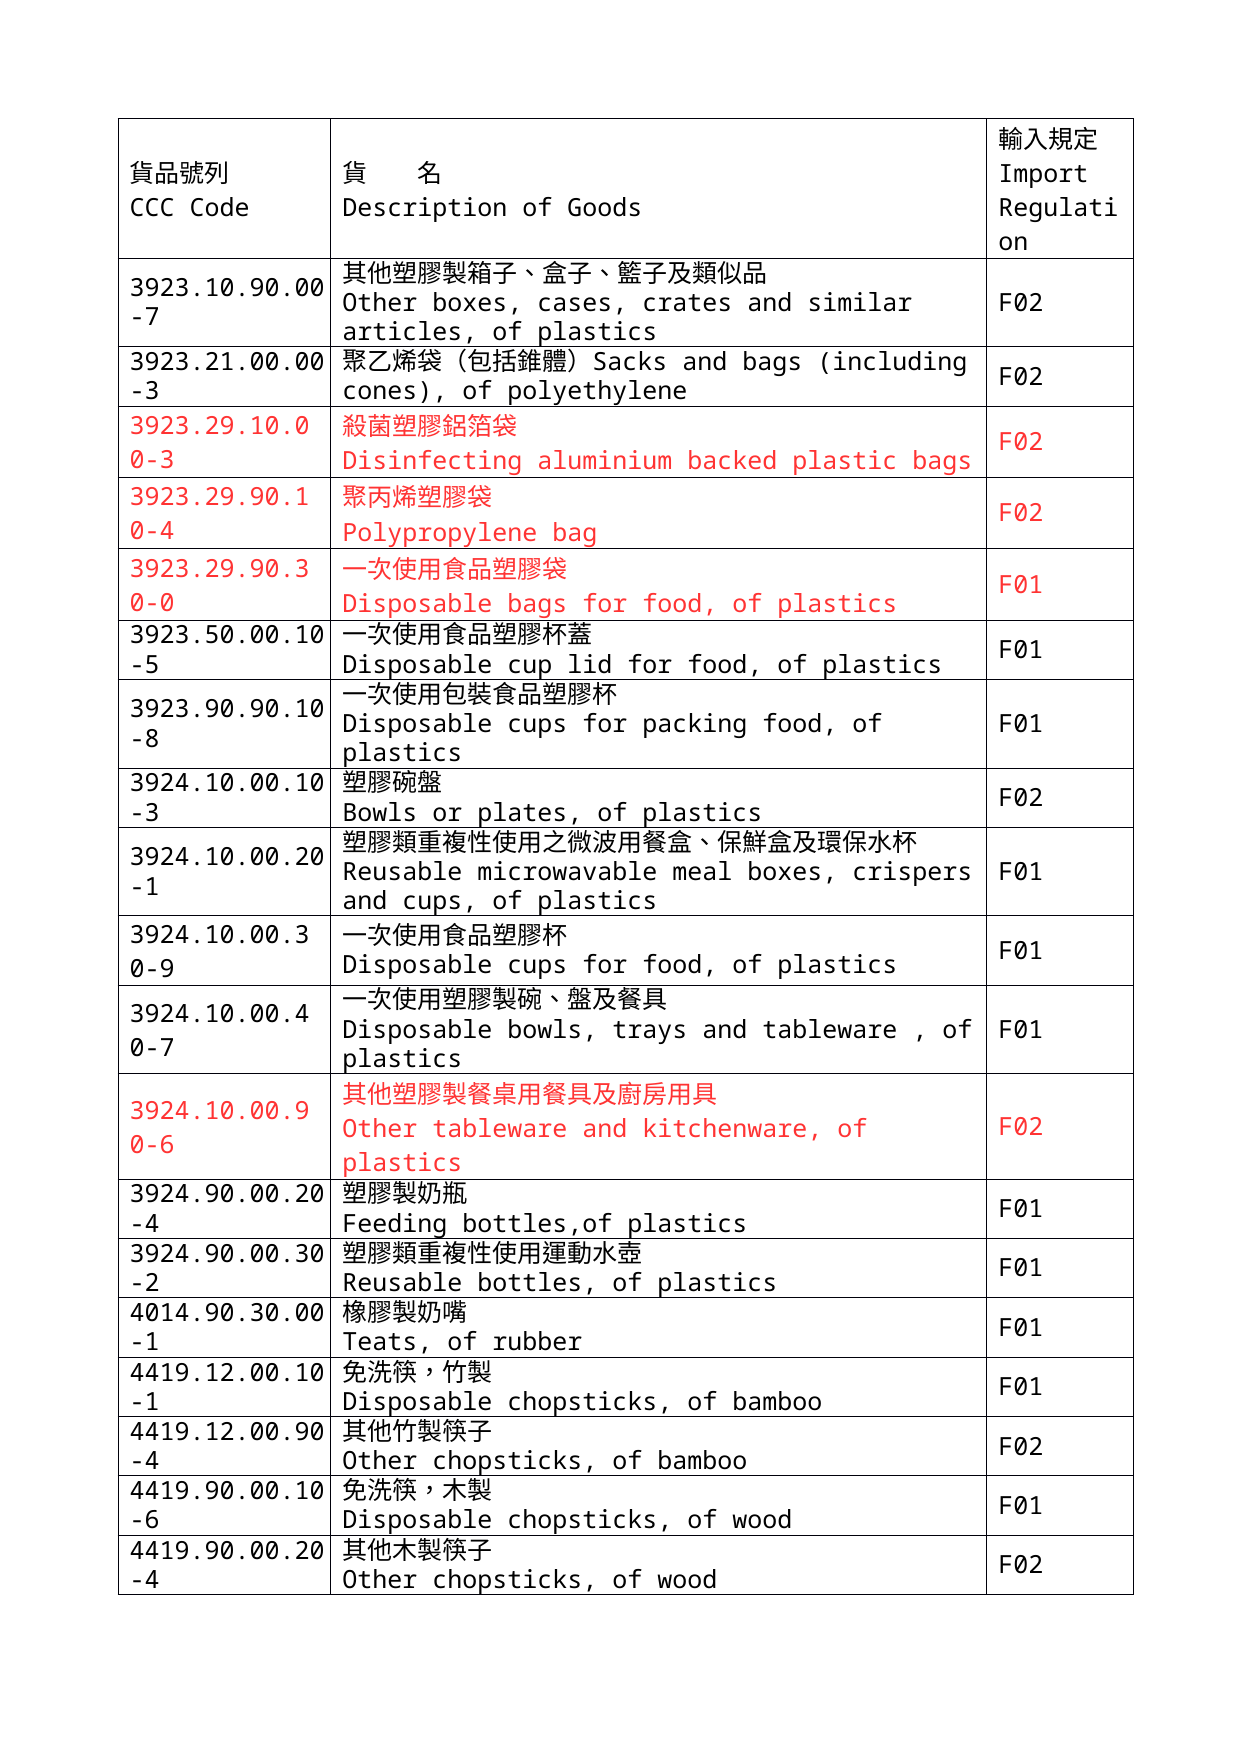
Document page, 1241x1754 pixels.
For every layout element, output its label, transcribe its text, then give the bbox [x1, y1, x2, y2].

table_cell F01 [987, 1239, 1133, 1297]
table_cell 一次使用食品塑膠杯 Disposable cups for food, of plastics [331, 916, 986, 984]
table_cell 4419.90.00.20-4 [119, 1536, 330, 1594]
table_cell 3923.10.90.00-7 [119, 259, 330, 346]
table_cell 免洗筷，竹製 Disposable chopsticks, of bamboo [331, 1358, 986, 1416]
table_cell F02 [987, 347, 1133, 406]
table_cell 殺菌塑膠鋁箔袋 Disinfecting aluminium backed plastic bags [331, 407, 986, 477]
table_header 貨品號列 CCC Code [119, 119, 330, 258]
table_cell 3924.10.00.40-7 [119, 986, 330, 1073]
table_cell 3923.29.90.10-4 [119, 478, 330, 548]
table_cell 其他塑膠製箱子、盒子、籃子及類似品 Other boxes, cases, crates and similar articles, of plastics [331, 259, 986, 346]
table_cell F01 [987, 986, 1133, 1073]
table_cell 其他塑膠製餐桌用餐具及廚房用具 Other tableware and kitchenware, of plastics [331, 1074, 986, 1178]
table_cell 其他竹製筷子 Other chopsticks, of bamboo [331, 1417, 986, 1475]
table_cell 3924.90.00.20-4 [119, 1180, 330, 1238]
table_header 輸入規定 Import Regulation [987, 119, 1133, 258]
table_cell 3923.21.00.00-3 [119, 347, 330, 406]
table_cell 一次使用食品塑膠袋 Disposable bags for food, of plastics [331, 549, 986, 619]
table_cell 一次使用塑膠製碗、盤及餐具 Disposable bowls, trays and tableware , of plastics [331, 986, 986, 1073]
table_cell 聚乙烯袋（包括錐體）Sacks and bags (including cones), of polyethylene [331, 347, 986, 406]
table_cell F01 [987, 1358, 1133, 1416]
table_cell 其他木製筷子 Other chopsticks, of wood [331, 1536, 986, 1594]
table_cell F01 [987, 621, 1133, 679]
table_cell F01 [987, 680, 1133, 767]
table_cell 3923.29.10.00-3 [119, 407, 330, 477]
table_cell 4014.90.30.00-1 [119, 1298, 330, 1357]
table_cell F01 [987, 1476, 1133, 1535]
table_cell F02 [987, 769, 1133, 827]
table_cell F02 [987, 1074, 1133, 1178]
table_cell F02 [987, 1417, 1133, 1475]
table_cell 4419.90.00.10-6 [119, 1476, 330, 1535]
table_header 貨 名 Description of Goods [331, 119, 986, 258]
table_cell F02 [987, 259, 1133, 346]
table_cell 4419.12.00.10-1 [119, 1358, 330, 1416]
table_cell 免洗筷，木製 Disposable chopsticks, of wood [331, 1476, 986, 1535]
table_cell 3924.10.00.20-1 [119, 828, 330, 915]
table_cell 3924.10.00.30-9 [119, 916, 330, 984]
table_cell F01 [987, 1298, 1133, 1357]
table_cell F02 [987, 407, 1133, 477]
table_cell 聚丙烯塑膠袋 Polypropylene bag [331, 478, 986, 548]
table_cell F01 [987, 549, 1133, 619]
table_cell 3923.90.90.10-8 [119, 680, 330, 767]
table_cell 塑膠類重複性使用之微波用餐盒、保鮮盒及環保水杯 Reusable microwavable meal boxes, crispers and cups, of plastics [331, 828, 986, 915]
table_cell 3924.10.00.10-3 [119, 769, 330, 827]
table_cell 4419.12.00.90-4 [119, 1417, 330, 1475]
table_cell 塑膠製奶瓶 Feeding bottles,of plastics [331, 1180, 986, 1238]
table_cell F01 [987, 828, 1133, 915]
table_cell 3923.29.90.30-0 [119, 549, 330, 619]
table_cell 一次使用食品塑膠杯蓋 Disposable cup lid for food, of plastics [331, 621, 986, 679]
table_cell F02 [987, 478, 1133, 548]
table_cell F01 [987, 1180, 1133, 1238]
table_cell 橡膠製奶嘴 Teats, of rubber [331, 1298, 986, 1357]
table_cell 塑膠碗盤 Bowls or plates, of plastics [331, 769, 986, 827]
table_cell F01 [987, 916, 1133, 984]
table_cell 塑膠類重複性使用運動水壺 Reusable bottles, of plastics [331, 1239, 986, 1297]
table_cell 一次使用包裝食品塑膠杯 Disposable cups for packing food, of plastics [331, 680, 986, 767]
table_cell 3924.90.00.30-2 [119, 1239, 330, 1297]
table_cell 3923.50.00.10-5 [119, 621, 330, 679]
table_cell 3924.10.00.90-6 [119, 1074, 330, 1178]
table_cell F02 [987, 1536, 1133, 1594]
